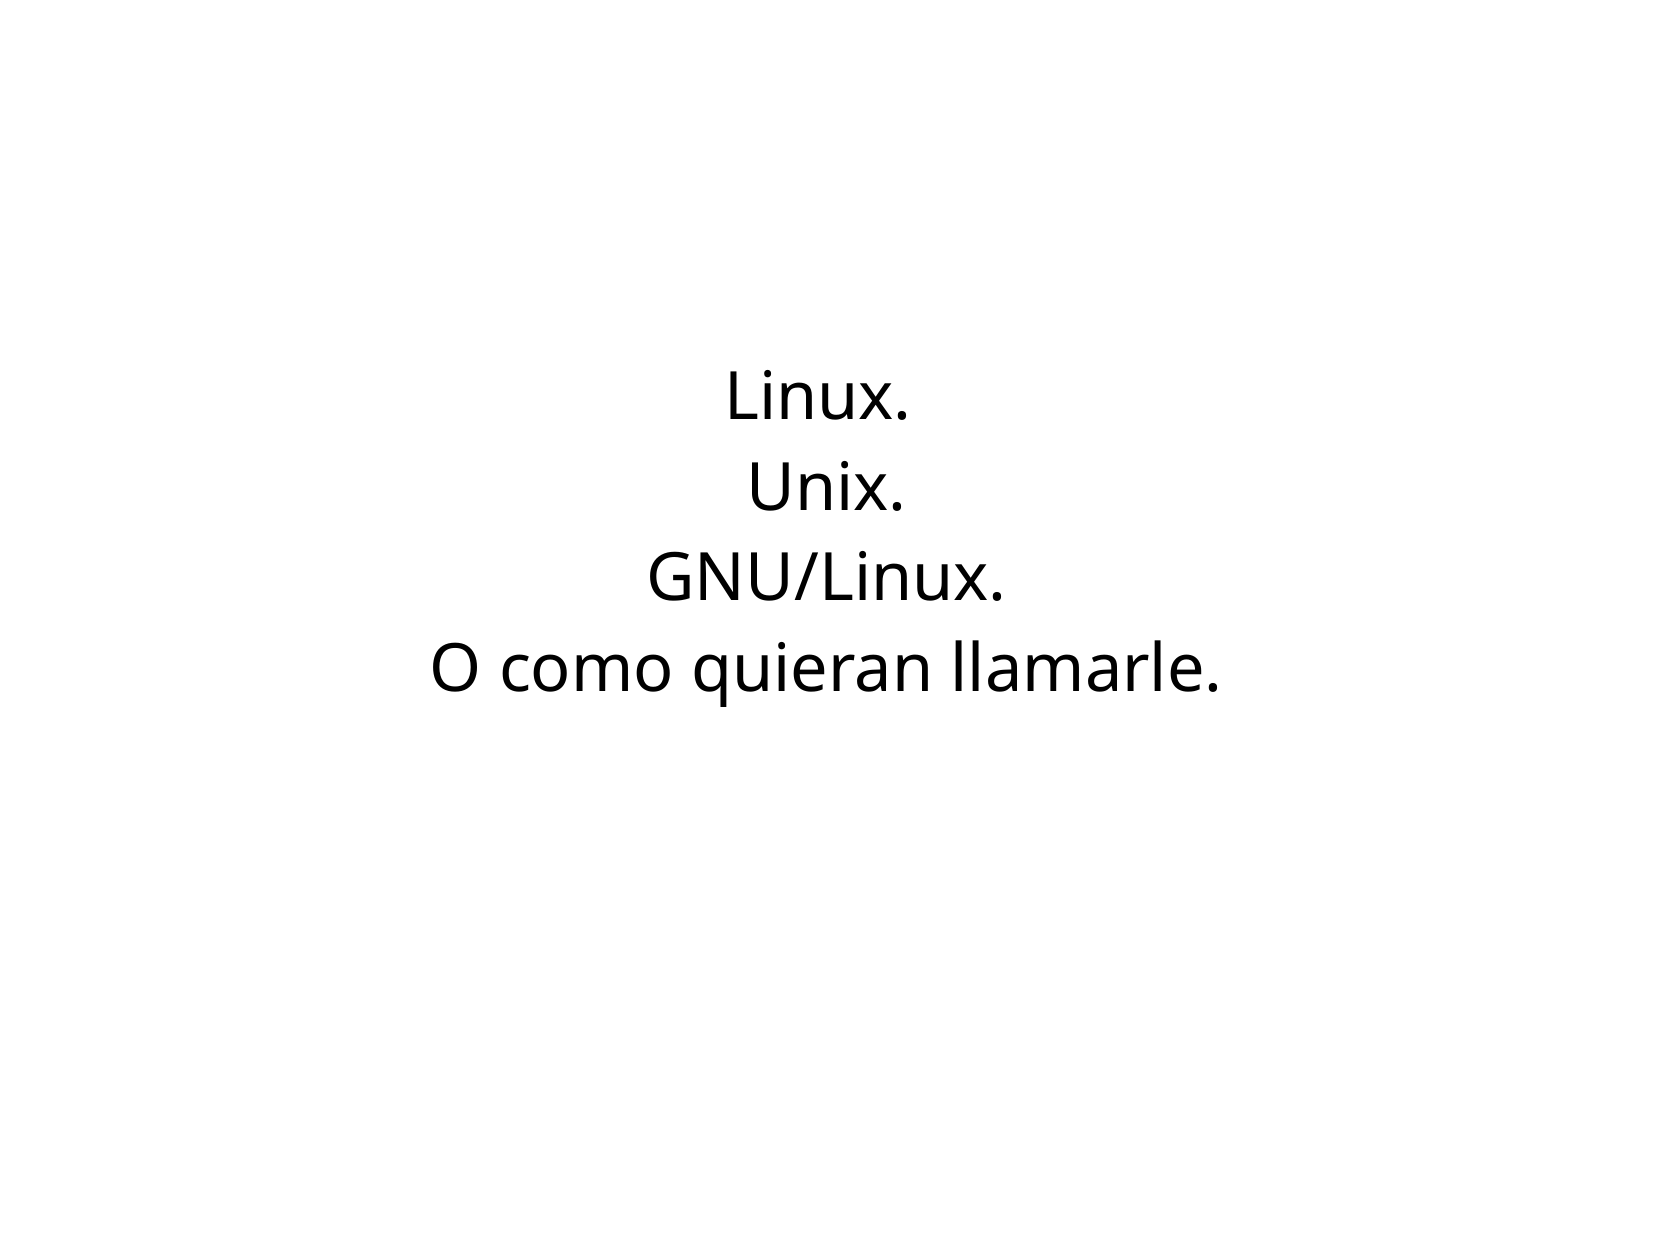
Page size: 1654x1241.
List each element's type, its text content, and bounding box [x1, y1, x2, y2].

subtitle Linux. Unix. GNU/Linux. O como quieran llamarle. [82, 49, 1571, 1010]
